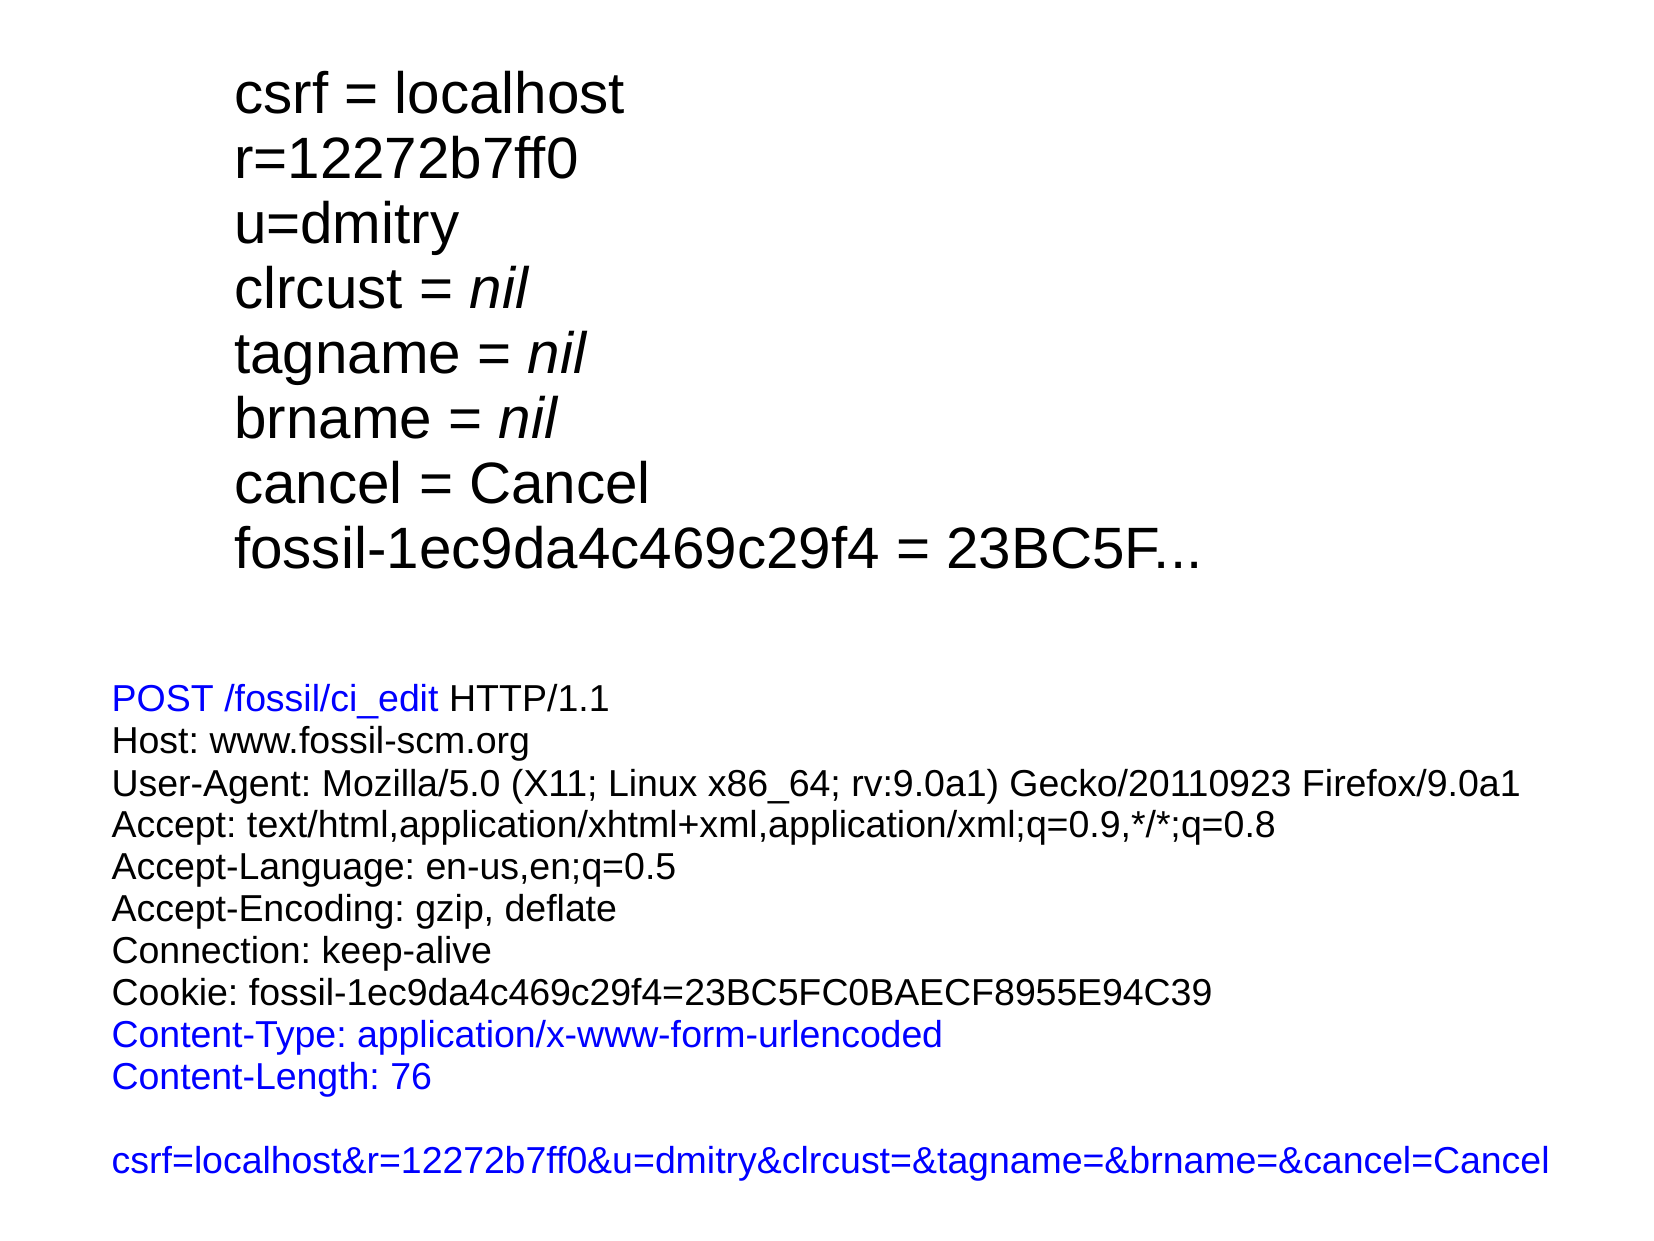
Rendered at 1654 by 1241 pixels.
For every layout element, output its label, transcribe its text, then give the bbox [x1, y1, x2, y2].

text_box POST /fossil/ci_edit HTTP/1.1 Host: www.fossil-scm.org User-Agent: Mozilla/5.0 (X11; Linux x86_64; rv:9.0a1) Gecko/20110923 Firefox/9.0a1 Accept: text/html,application/xhtml+xml,application/xml;q=0.9,*/*;q=0.8 Accept-Language: en-us,en;q=0.5 Accept-Encoding: gzip, deflate Connection: keep-alive Cookie: fossil-1ec9da4c469c29f4=23BC5FC0BAECF8955E94C39 Content-Type: application/x-www-form-urlencoded Content-Length: 76 csrf=localhost&r=12272b7ff0&u=dmitry&clrcust=&tagname=&brname=&cancel=Cancel [96, 670, 1565, 1190]
text_box csrf = localhost r=12272b7ff0 u=dmitry clrcust = nil tagname = nil brname = nil cancel = Cancel fossil-1ec9da4c469c29f4 = 23BC5F... [219, 53, 1219, 589]
